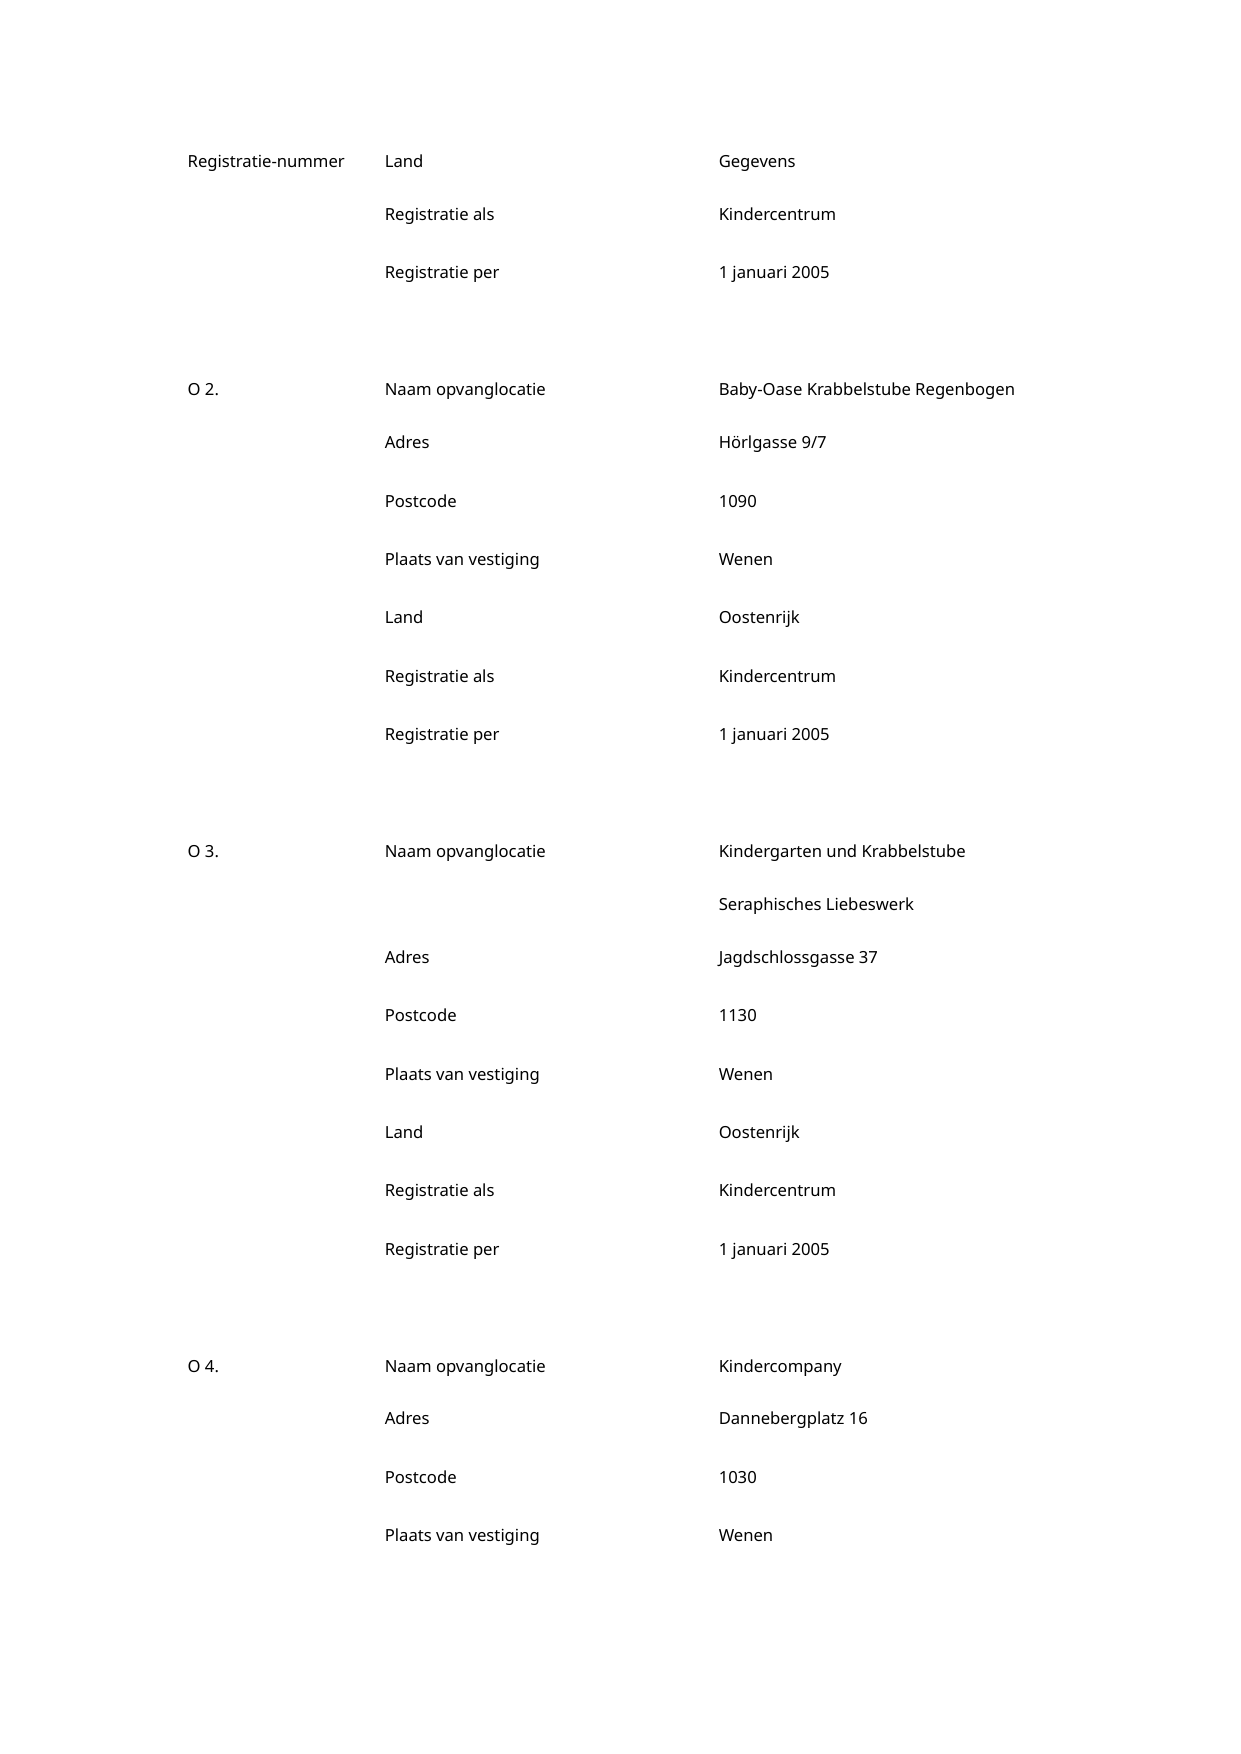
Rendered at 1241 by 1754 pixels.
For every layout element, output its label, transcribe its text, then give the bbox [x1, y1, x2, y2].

table_cell Registratie per [385, 1238, 718, 1296]
table_cell Adres [385, 1407, 718, 1465]
table_header Registratie-nummer [188, 150, 384, 203]
table_cell [188, 1004, 384, 1062]
table_cell Registratie als [385, 1179, 718, 1237]
table_cell [719, 320, 1053, 378]
table_cell Adres [385, 945, 718, 1004]
table_cell 1130 [719, 1004, 1053, 1062]
table_header Gegevens [719, 150, 1053, 203]
table_cell Land [385, 606, 718, 664]
table_cell [188, 1062, 384, 1121]
table_cell 1 januari 2005 [719, 723, 1053, 781]
table_cell Plaats van vestiging [385, 1524, 718, 1582]
table_cell 1 januari 2005 [719, 261, 1053, 319]
table_cell Registratie als [385, 665, 718, 723]
table_cell Kindercentrum [719, 203, 1053, 261]
table_cell Postcode [385, 1465, 718, 1524]
table_cell Oostenrijk [719, 1121, 1053, 1179]
table_cell Plaats van vestiging [385, 1062, 718, 1121]
table_cell Hörlgasse 9/7 [719, 431, 1053, 489]
table_cell Jagdschlossgasse 37 [719, 945, 1053, 1004]
table_cell Wenen [719, 548, 1053, 606]
table_cell Plaats van vestiging [385, 548, 718, 606]
table_cell Wenen [719, 1062, 1053, 1121]
table_cell [188, 1524, 384, 1582]
table_cell Baby-Oase Krabbelstube Regenbogen [719, 378, 1053, 431]
table_cell Postcode [385, 1004, 718, 1062]
table_cell Registratie per [385, 261, 718, 319]
table_cell [188, 261, 384, 319]
table_cell Oostenrijk [719, 606, 1053, 664]
table_cell Naam opvanglocatie [385, 1354, 718, 1407]
table_cell [719, 1296, 1053, 1354]
table_cell O 3. [188, 840, 384, 945]
table_cell [188, 431, 384, 489]
table_cell [188, 203, 384, 261]
table_cell Kindercompany [719, 1354, 1053, 1407]
table_cell [188, 320, 384, 378]
table_cell Dannebergplatz 16 [719, 1407, 1053, 1465]
table_cell [188, 1465, 384, 1524]
table_cell [719, 781, 1053, 840]
table_cell [188, 781, 384, 840]
table_cell [188, 1121, 384, 1179]
table_cell Kindergarten und Krabbelstube Seraphisches Liebeswerk [719, 840, 1053, 945]
table_cell Adres [385, 431, 718, 489]
table_cell [188, 945, 384, 1004]
table_cell [188, 723, 384, 781]
table_cell Wenen [719, 1524, 1053, 1582]
table_cell 1090 [719, 489, 1053, 548]
table_cell 1 januari 2005 [719, 1238, 1053, 1296]
table_cell O 2. [188, 378, 384, 431]
table_cell Registratie per [385, 723, 718, 781]
table_cell [188, 1179, 384, 1237]
table_cell [188, 1296, 384, 1354]
table_cell Registratie als [385, 203, 718, 261]
table_cell 1030 [719, 1465, 1053, 1524]
table_cell [385, 781, 718, 840]
table_cell [188, 606, 384, 664]
table_cell Postcode [385, 489, 718, 548]
table_cell Naam opvanglocatie [385, 378, 718, 431]
table_cell [188, 1407, 384, 1465]
table_cell [188, 1238, 384, 1296]
table_header Land [385, 150, 718, 203]
table_cell Kindercentrum [719, 665, 1053, 723]
table_cell [188, 665, 384, 723]
table_cell [188, 489, 384, 548]
table_cell Naam opvanglocatie [385, 840, 718, 945]
table_cell O 4. [188, 1354, 384, 1407]
table_cell [385, 320, 718, 378]
table_cell Kindercentrum [719, 1179, 1053, 1237]
table_cell [385, 1296, 718, 1354]
table_cell Land [385, 1121, 718, 1179]
table_cell [188, 548, 384, 606]
